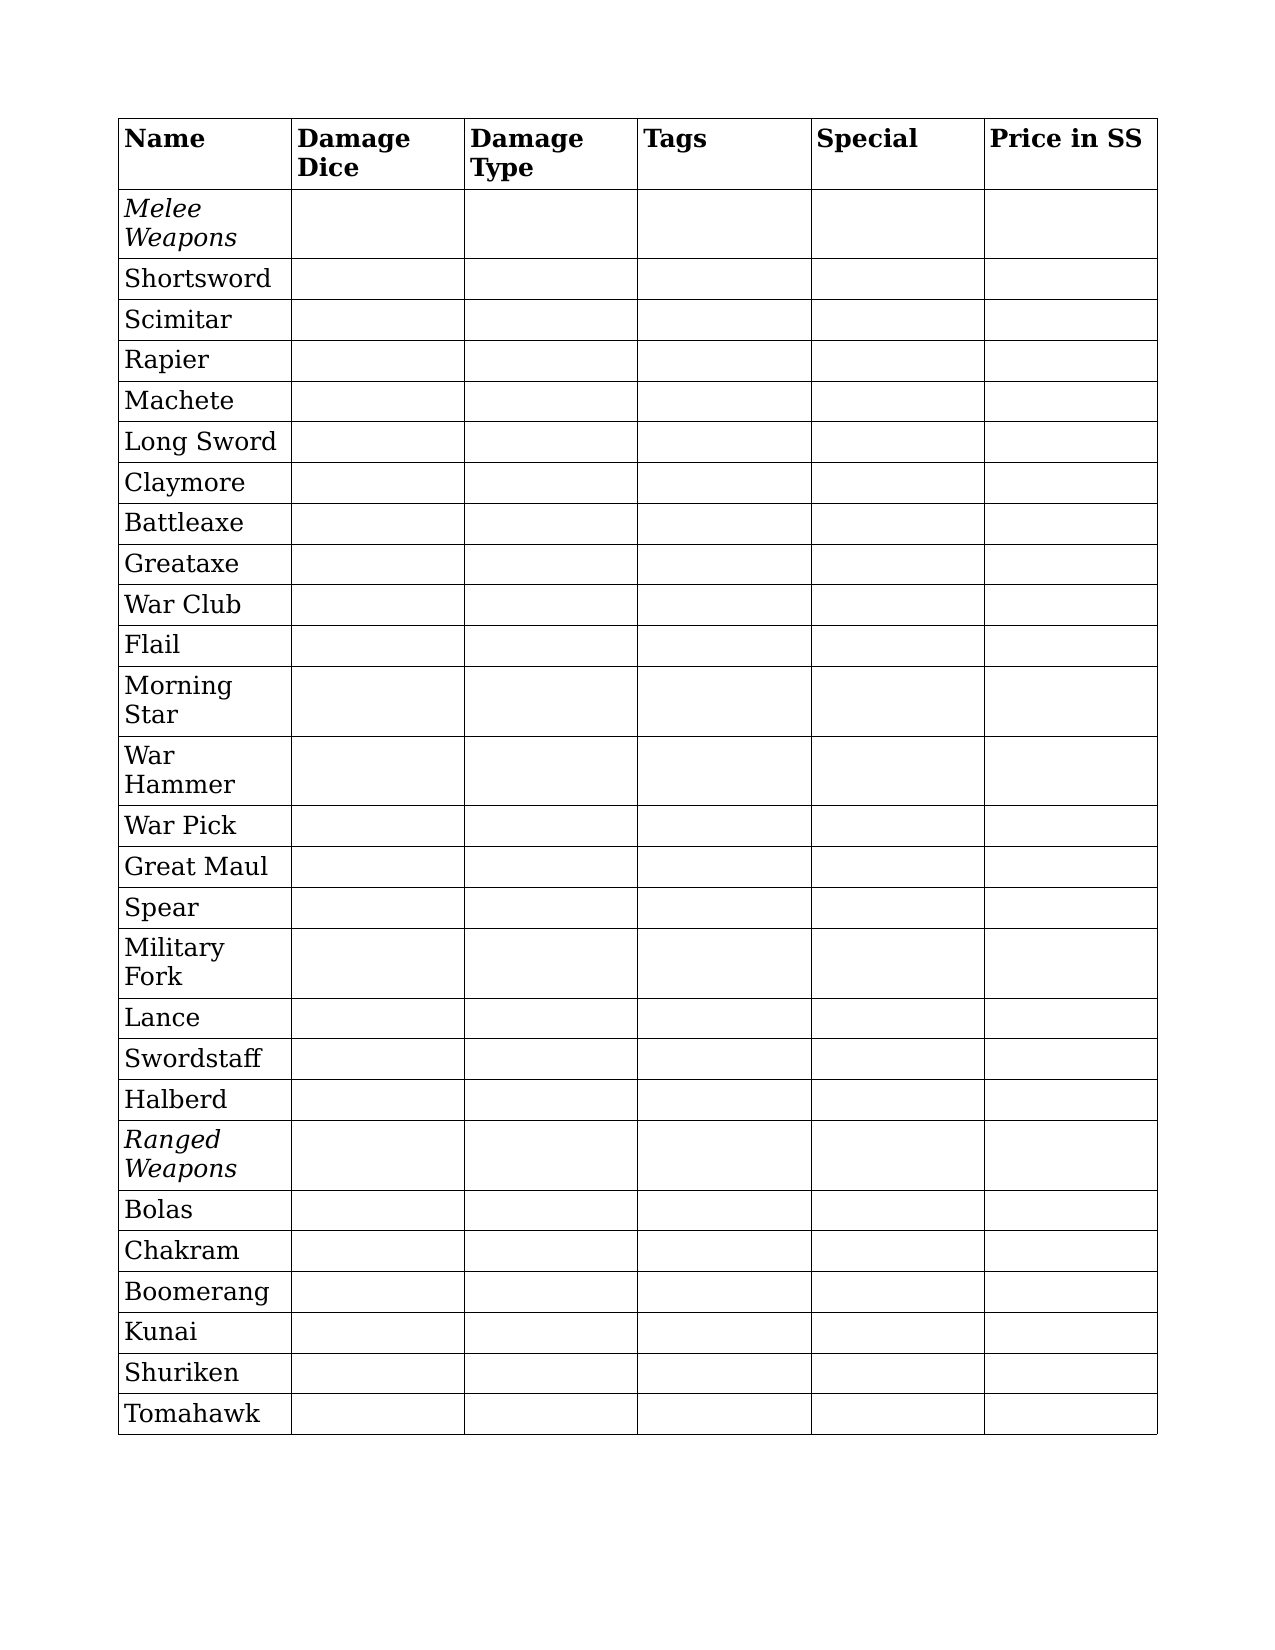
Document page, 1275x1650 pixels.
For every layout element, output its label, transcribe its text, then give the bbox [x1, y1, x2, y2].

table_cell [465, 190, 637, 258]
table_cell [985, 1231, 1157, 1271]
table_cell [812, 1272, 984, 1312]
table_cell [812, 806, 984, 846]
table_cell [292, 341, 464, 381]
table_cell [292, 737, 464, 805]
table_cell [985, 1272, 1157, 1312]
table_cell [638, 545, 811, 584]
table_cell [985, 929, 1157, 997]
table_cell Shortsword [119, 259, 291, 299]
table_cell [812, 626, 984, 666]
table_cell Swordstaff [119, 1039, 291, 1079]
table_cell [465, 1121, 637, 1189]
table_cell [292, 1039, 464, 1079]
table_cell [638, 259, 811, 299]
table_cell [985, 341, 1157, 381]
table_header Name [119, 119, 291, 188]
table_cell [985, 545, 1157, 584]
table_cell [292, 929, 464, 997]
table_cell [985, 1121, 1157, 1189]
table_cell [812, 1394, 984, 1434]
table_cell [465, 585, 637, 625]
table_cell [292, 667, 464, 736]
table_cell [812, 300, 984, 340]
table_cell [292, 1272, 464, 1312]
table_cell [292, 626, 464, 666]
table_header Special [812, 119, 984, 188]
table_cell [638, 888, 811, 928]
table_cell Melee Weapons [119, 190, 291, 258]
table_cell [985, 1080, 1157, 1120]
table_cell [985, 422, 1157, 462]
table_cell [985, 1354, 1157, 1393]
table_cell Ranged Weapons [119, 1121, 291, 1189]
table_cell [638, 806, 811, 846]
table_cell [292, 806, 464, 846]
table_cell [465, 341, 637, 381]
table_cell [812, 259, 984, 299]
table_cell [985, 999, 1157, 1038]
table_cell [638, 463, 811, 503]
table_cell [985, 382, 1157, 421]
table_cell [465, 999, 637, 1038]
table_cell [465, 545, 637, 584]
table_header Tags [638, 119, 811, 188]
table_cell Spear [119, 888, 291, 928]
table_cell Scimitar [119, 300, 291, 340]
table_cell [638, 847, 811, 887]
table_cell [292, 1354, 464, 1393]
table_cell [465, 806, 637, 846]
table_cell [465, 259, 637, 299]
table_cell [292, 190, 464, 258]
table_cell [812, 929, 984, 997]
table_cell [292, 463, 464, 503]
table_cell [812, 1121, 984, 1189]
table_cell War Club [119, 585, 291, 625]
table_cell [292, 847, 464, 887]
table_cell [812, 463, 984, 503]
table_cell [292, 1394, 464, 1434]
table_cell [812, 545, 984, 584]
table_cell [638, 1231, 811, 1271]
table_cell [985, 300, 1157, 340]
table_cell [812, 1354, 984, 1393]
table_cell [465, 1080, 637, 1120]
table_cell [465, 1191, 637, 1230]
table_cell [812, 382, 984, 421]
table_cell [465, 1313, 637, 1352]
table_cell Chakram [119, 1231, 291, 1271]
table_cell [812, 847, 984, 887]
table_cell [465, 929, 637, 997]
table_cell [985, 667, 1157, 736]
table_cell Bolas [119, 1191, 291, 1230]
table_cell [292, 888, 464, 928]
table_cell Battleaxe [119, 504, 291, 543]
table_cell [812, 1313, 984, 1352]
table_cell Lance [119, 999, 291, 1038]
table_cell [292, 259, 464, 299]
table_cell [812, 1231, 984, 1271]
table_cell [985, 737, 1157, 805]
table_cell Morning Star [119, 667, 291, 736]
table_cell [292, 585, 464, 625]
table_cell [638, 1394, 811, 1434]
table_cell [985, 847, 1157, 887]
table_cell [638, 737, 811, 805]
table_cell [985, 463, 1157, 503]
table_cell [812, 585, 984, 625]
table_cell [465, 1231, 637, 1271]
table_cell Boomerang [119, 1272, 291, 1312]
table_header Price in SS [985, 119, 1157, 188]
table_cell Machete [119, 382, 291, 421]
table_cell [292, 382, 464, 421]
table_cell [812, 737, 984, 805]
table_cell Military Fork [119, 929, 291, 997]
table_cell [465, 382, 637, 421]
table_cell [465, 422, 637, 462]
table_cell Halberd [119, 1080, 291, 1120]
table_cell War Hammer [119, 737, 291, 805]
table_cell [638, 1080, 811, 1120]
table_cell [465, 847, 637, 887]
table_cell [638, 422, 811, 462]
table_cell [465, 504, 637, 543]
table_cell [985, 626, 1157, 666]
table_cell Shuriken [119, 1354, 291, 1393]
table_cell [812, 422, 984, 462]
table_cell [985, 504, 1157, 543]
table_cell [812, 504, 984, 543]
table_cell [812, 341, 984, 381]
table_cell [292, 545, 464, 584]
table_cell [465, 888, 637, 928]
table_cell [292, 1080, 464, 1120]
table_cell [985, 585, 1157, 625]
table_cell [465, 463, 637, 503]
table_cell [638, 585, 811, 625]
table_cell [638, 341, 811, 381]
table_cell [985, 1313, 1157, 1352]
table_cell [292, 504, 464, 543]
table_cell Kunai [119, 1313, 291, 1352]
table_cell [638, 1272, 811, 1312]
table_cell War Pick [119, 806, 291, 846]
table_cell [812, 1039, 984, 1079]
table_cell [638, 1121, 811, 1189]
table_cell [292, 1313, 464, 1352]
table_cell [812, 1191, 984, 1230]
table_cell [812, 190, 984, 258]
table_cell [465, 300, 637, 340]
table_cell [985, 1039, 1157, 1079]
table_cell Claymore [119, 463, 291, 503]
table_cell [985, 888, 1157, 928]
table_cell [638, 929, 811, 997]
table_header Damage Dice [292, 119, 464, 188]
table_cell [465, 737, 637, 805]
table_cell [292, 300, 464, 340]
table_cell [812, 1080, 984, 1120]
table_cell [985, 1191, 1157, 1230]
table_cell [292, 1231, 464, 1271]
table_cell [465, 667, 637, 736]
table_cell [465, 1272, 637, 1312]
table_cell [812, 888, 984, 928]
table_cell [638, 999, 811, 1038]
table_cell [638, 667, 811, 736]
table_cell [638, 1354, 811, 1393]
table_cell [465, 1354, 637, 1393]
table_cell Long Sword [119, 422, 291, 462]
table_cell [292, 999, 464, 1038]
table_cell [812, 999, 984, 1038]
table_cell [985, 190, 1157, 258]
table_cell [985, 1394, 1157, 1434]
table_cell [638, 504, 811, 543]
table_cell Great Maul [119, 847, 291, 887]
table_cell [638, 382, 811, 421]
table_cell [465, 1039, 637, 1079]
table_cell [292, 1191, 464, 1230]
table_cell Flail [119, 626, 291, 666]
table_cell [638, 1191, 811, 1230]
table_cell [638, 626, 811, 666]
table_cell [638, 300, 811, 340]
table_cell Greataxe [119, 545, 291, 584]
table_cell [292, 1121, 464, 1189]
table_cell [465, 626, 637, 666]
table_cell [985, 259, 1157, 299]
table_header Damage Type [465, 119, 637, 188]
table_cell [638, 1313, 811, 1352]
table_cell Rapier [119, 341, 291, 381]
table_cell [985, 806, 1157, 846]
table_cell [638, 190, 811, 258]
table_cell [465, 1394, 637, 1434]
table_cell [812, 667, 984, 736]
table_cell [292, 422, 464, 462]
table_cell [638, 1039, 811, 1079]
table_cell Tomahawk [119, 1394, 291, 1434]
